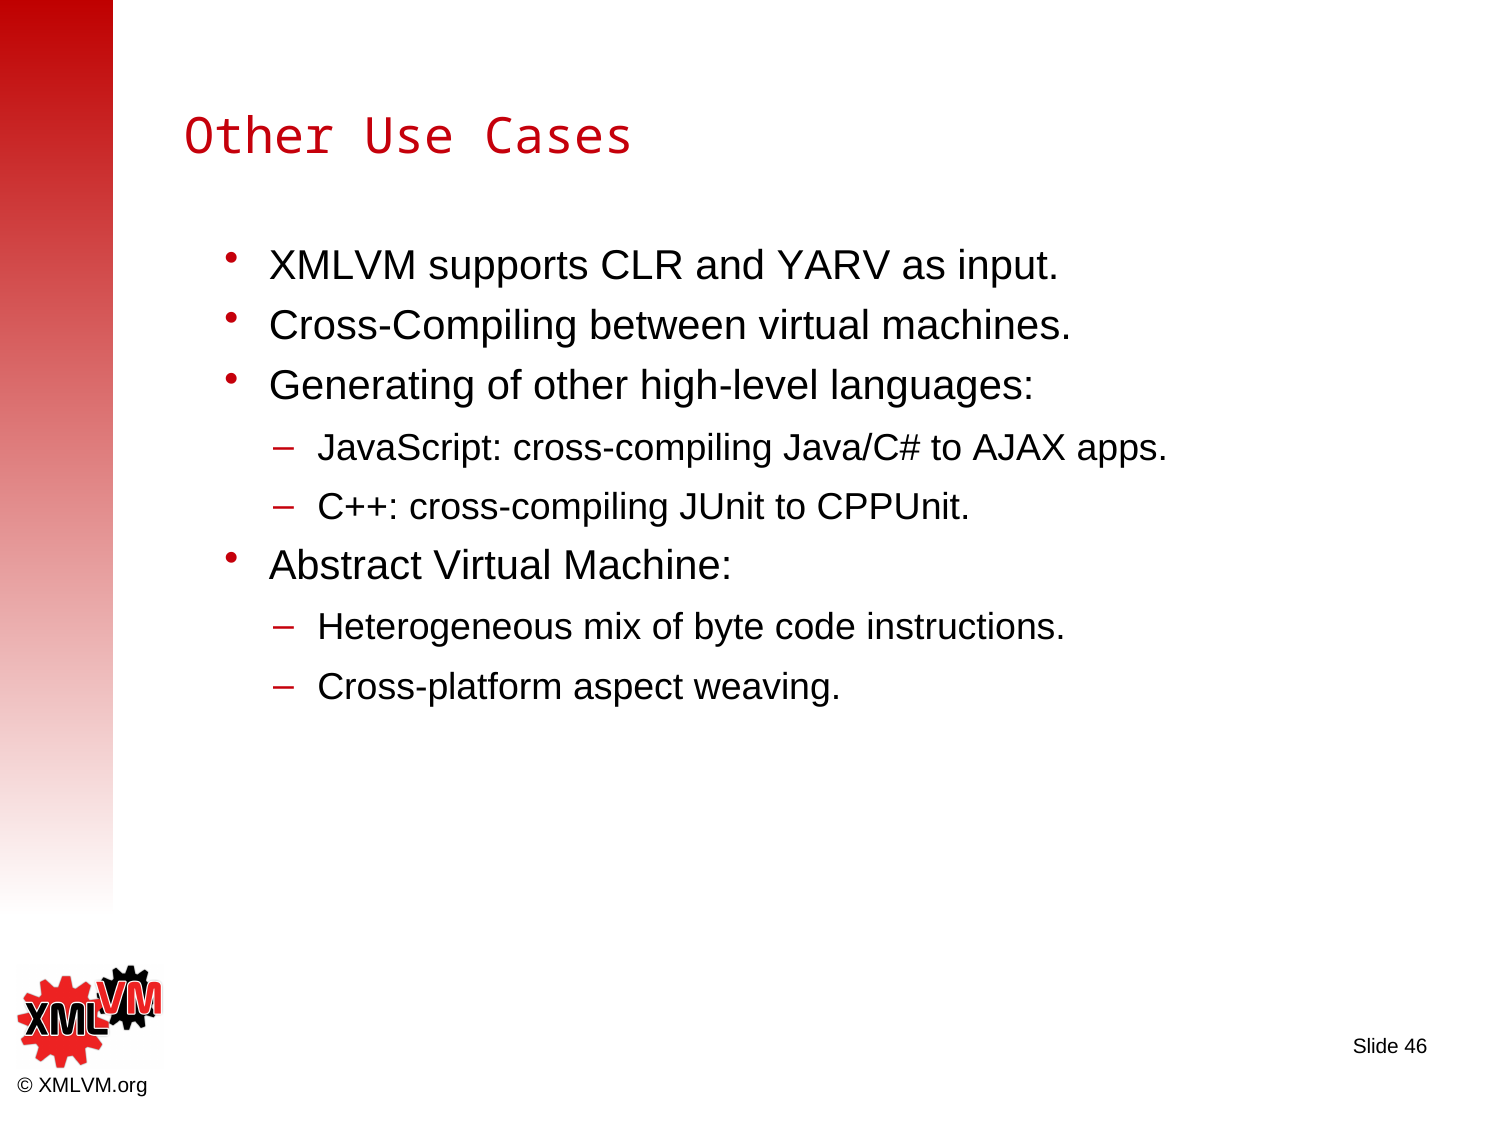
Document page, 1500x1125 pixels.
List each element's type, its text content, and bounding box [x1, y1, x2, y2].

picture [16, 964, 164, 1069]
list XMLVM supports CLR and YARV as input. Cross-Compiling between virtual machines. Generating of other high-level languages: JavaScript: cross-compiling Java/C# to AJAX apps. C++: cross-compiling JUnit to CPPUnit. Abstract Virtual Machine: Heterogeneous mix of byte code instructions. Cross-platform aspect weaving. [224, 237, 1447, 986]
title Other Use Cases [170, 74, 1447, 200]
